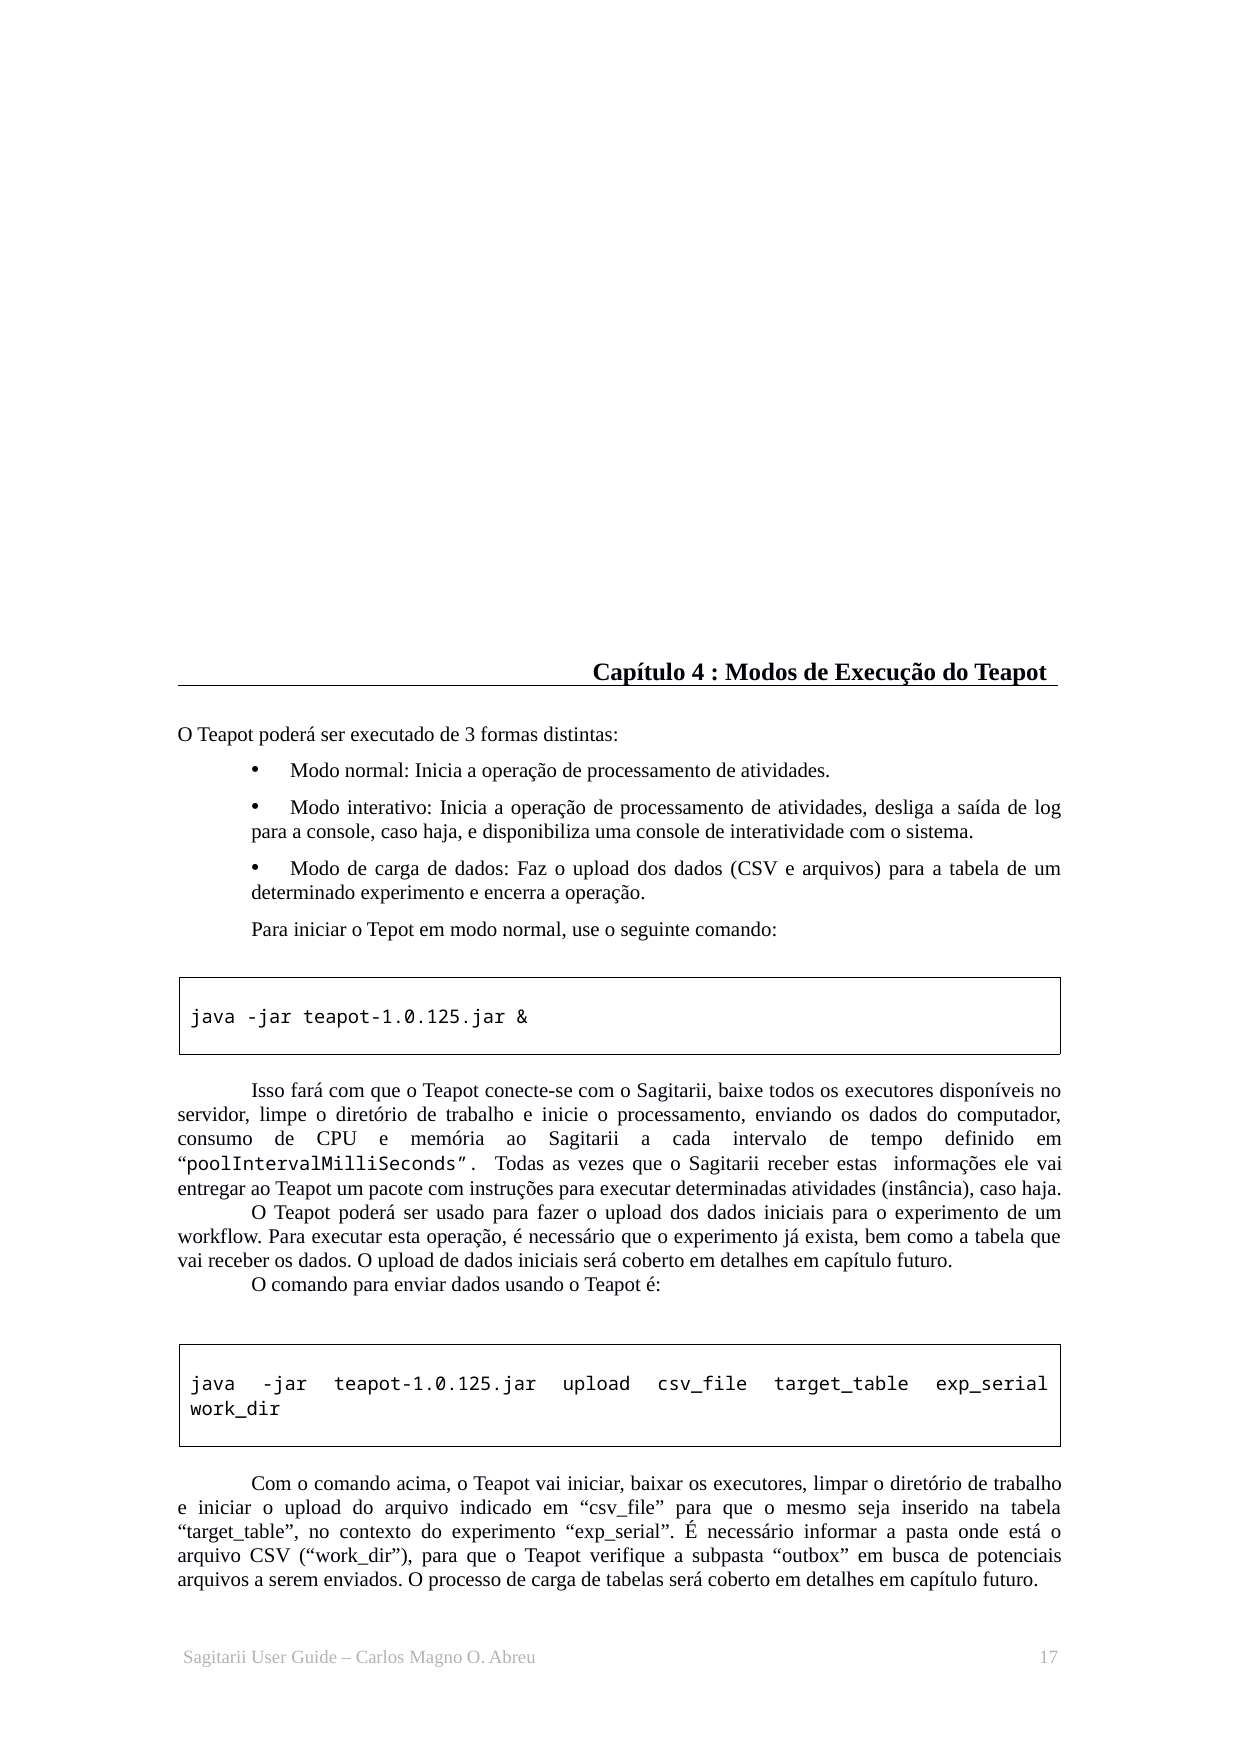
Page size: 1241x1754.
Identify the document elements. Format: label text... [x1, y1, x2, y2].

text O comando para enviar dados usando o Teapot é: [177, 1272, 1063, 1296]
list Modo normal: Inicia a operação de processamento de atividades. [251, 758, 1063, 783]
text Isso fará com que o Teapot conecte-se com o Sagitarii, baixe todos os executores disponíveis no servidor, limpe o diretório de trabalho e inicie o processamento, enviando os dados do computador, consumo de CPU e memória ao Sagitarii a cada intervalo de tempo definido em “poolIntervalMilliSeconds”. Todas as vezes que o Sagitarii receber estas informações ele vai entregar ao Teapot um pacote com instruções para executar determinadas atividades (instância), caso haja. [177, 1078, 1063, 1200]
table_header java -jar teapot-1.0.125.jar upload csv_file target_table exp_serial work_dir [180, 1345, 1060, 1446]
text O Teapot poderá ser usado para fazer o upload dos dados iniciais para o experimento de um workflow. Para executar esta operação, é necessário que o experimento já exista, bem como a tabela que vai receber os dados. O upload de dados iniciais será coberto em detalhes em capítulo futuro. [177, 1200, 1063, 1272]
text O Teapot poderá ser executado de 3 formas distintas: [177, 722, 1063, 746]
text Com o comando acima, o Teapot vai iniciar, baixar os executores, limpar o diretório de trabalho e iniciar o upload do arquivo indicado em “csv_file” para que o mesmo seja inserido na tabela “target_table”, no contexto do experimento “exp_serial”. É necessário informar a pasta onde está o arquivo CSV (“work_dir”), para que o Teapot verifique a subpasta “outbox” em busca de potenciais arquivos a serem enviados. O processo de carga de tabelas será coberto em detalhes em capítulo futuro. [177, 1471, 1063, 1591]
table_header Capítulo 4 : Modos de Execução do Teapot [178, 632, 1058, 685]
list Modo interativo: Inicia a operação de processamento de atividades, desliga a saída de log para a console, caso haja, e disponibiliza uma console de interatividade com o sistema. [251, 795, 1063, 843]
list Modo de carga de dados: Faz o upload dos dados (CSV e arquivos) para a tabela de um determinado experimento e encerra a operação. [251, 856, 1063, 904]
table_header java -jar teapot-1.0.125.jar & [180, 978, 1060, 1054]
text Para iniciar o Tepot em modo normal, use o seguinte comando: [251, 917, 1063, 941]
